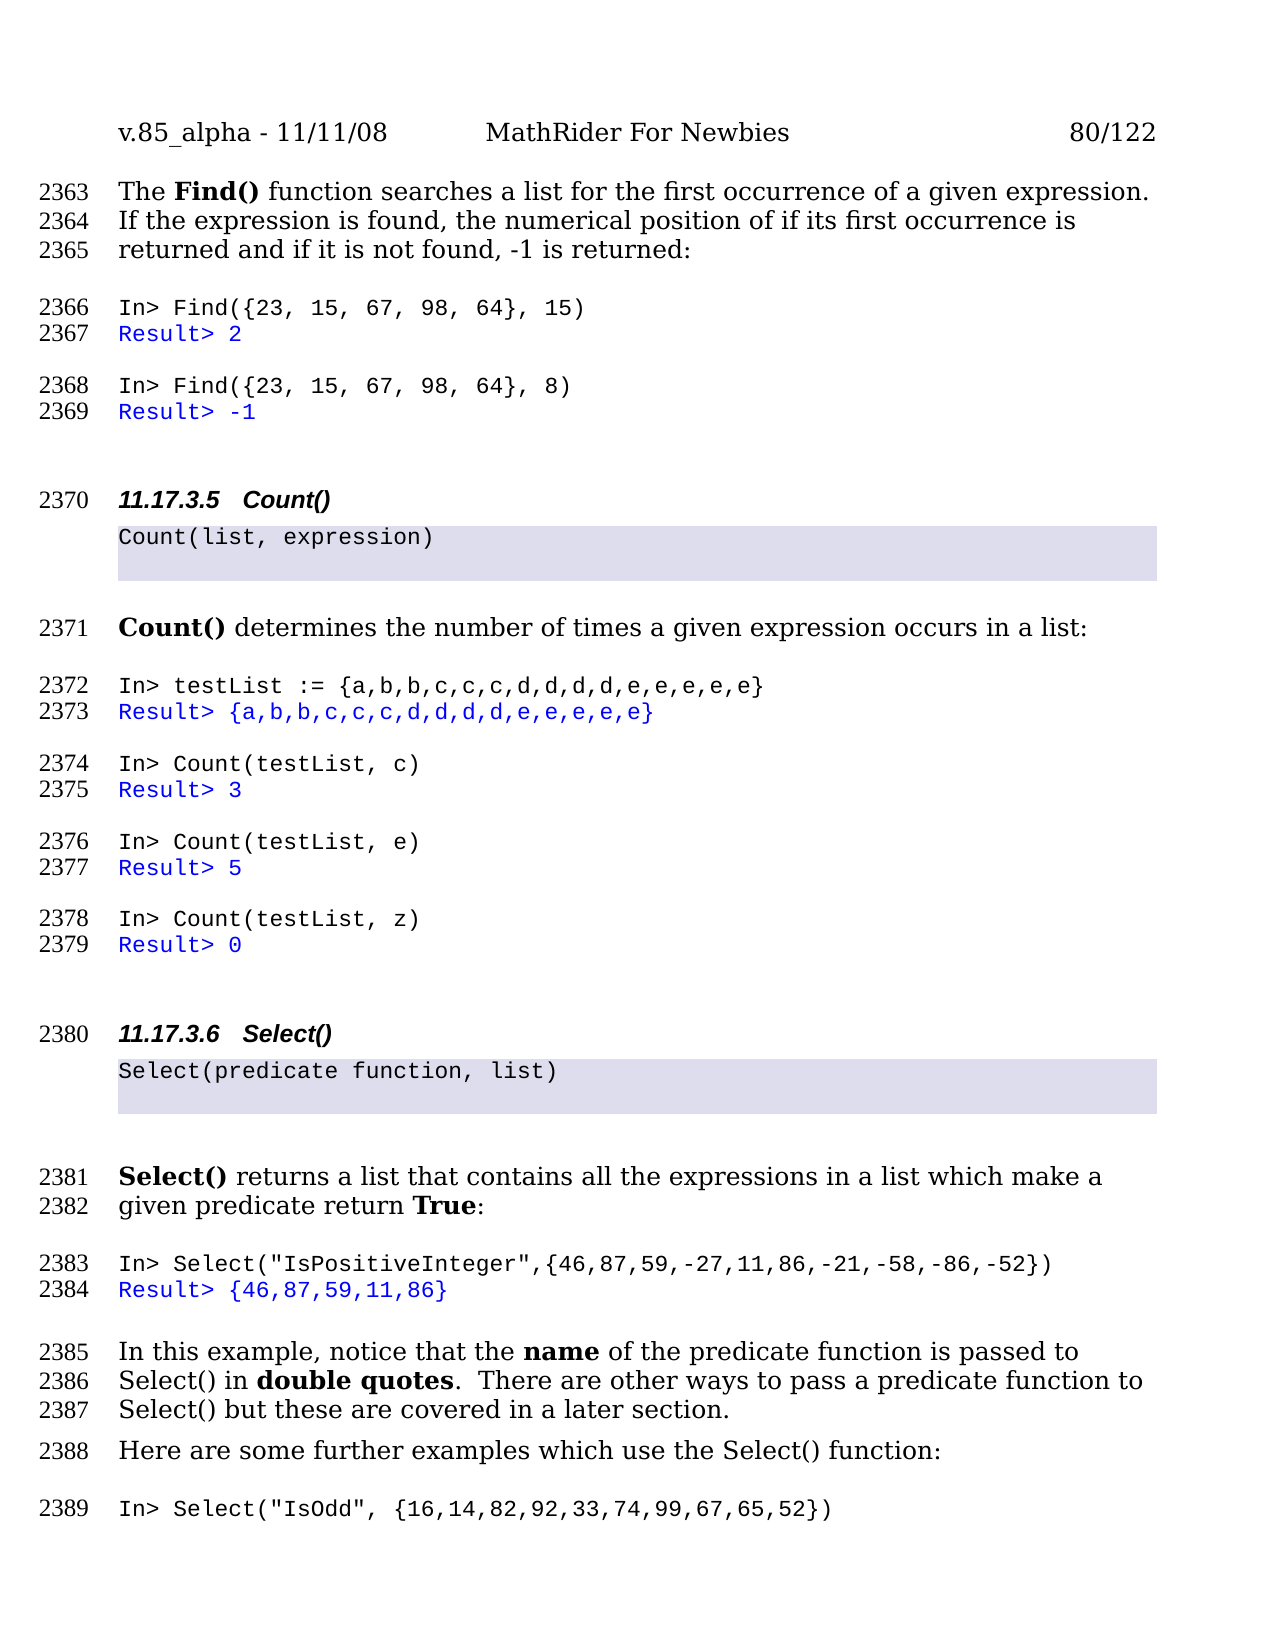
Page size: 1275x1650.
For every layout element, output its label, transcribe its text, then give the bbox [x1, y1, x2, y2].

text Result> {46,87,59,11,86} [118, 1278, 1157, 1304]
text In> Count(testList, e) [118, 830, 1157, 856]
subtitle Count() [118, 485, 1157, 514]
text In this example, notice that the name of the predicate function is passed to Select() in double quotes. There are other ways to pass a predicate function to Select() but these are covered in a later section. [118, 1336, 1157, 1424]
text Count() determines the number of times a given expression occurs in a list: [118, 613, 1157, 642]
text Result> 2 [118, 322, 1157, 348]
subtitle Select() [118, 1019, 1157, 1047]
text Here are some further examples which use the Select() function: [118, 1436, 1157, 1466]
text In> testList := {a,b,b,c,c,c,d,d,d,d,e,e,e,e,e} [118, 674, 1157, 700]
text Result> 0 [118, 934, 1157, 960]
text In> Count(testList, z) [118, 908, 1157, 934]
text In> Count(testList, c) [118, 752, 1157, 778]
text Select() returns a list that contains all the expressions in a list which make a given predicate return True: [118, 1162, 1157, 1221]
text In> Select("IsOdd", {16,14,82,92,33,74,99,67,65,52}) [118, 1498, 1157, 1523]
text In> Find({23, 15, 67, 98, 64}, 15) [118, 296, 1157, 322]
text The Find() function searches a list for the first occurrence of a given expression. If the expression is found, the numerical position of if its first occurrence is returned and if it is not found, -1 is returned: [118, 177, 1157, 264]
text Result> 3 [118, 778, 1157, 804]
table_header Count(list, expression) [118, 526, 1157, 581]
text Result> -1 [118, 400, 1157, 426]
text Result> {a,b,b,c,c,c,d,d,d,d,e,e,e,e,e} [118, 700, 1157, 726]
text Result> 5 [118, 856, 1157, 882]
text In> Find({23, 15, 67, 98, 64}, 8) [118, 374, 1157, 400]
table_header Select(predicate function, list) [118, 1059, 1157, 1114]
text In> Select("IsPositiveInteger",{46,87,59,-27,11,86,-21,-58,-86,-52}) [118, 1253, 1157, 1278]
